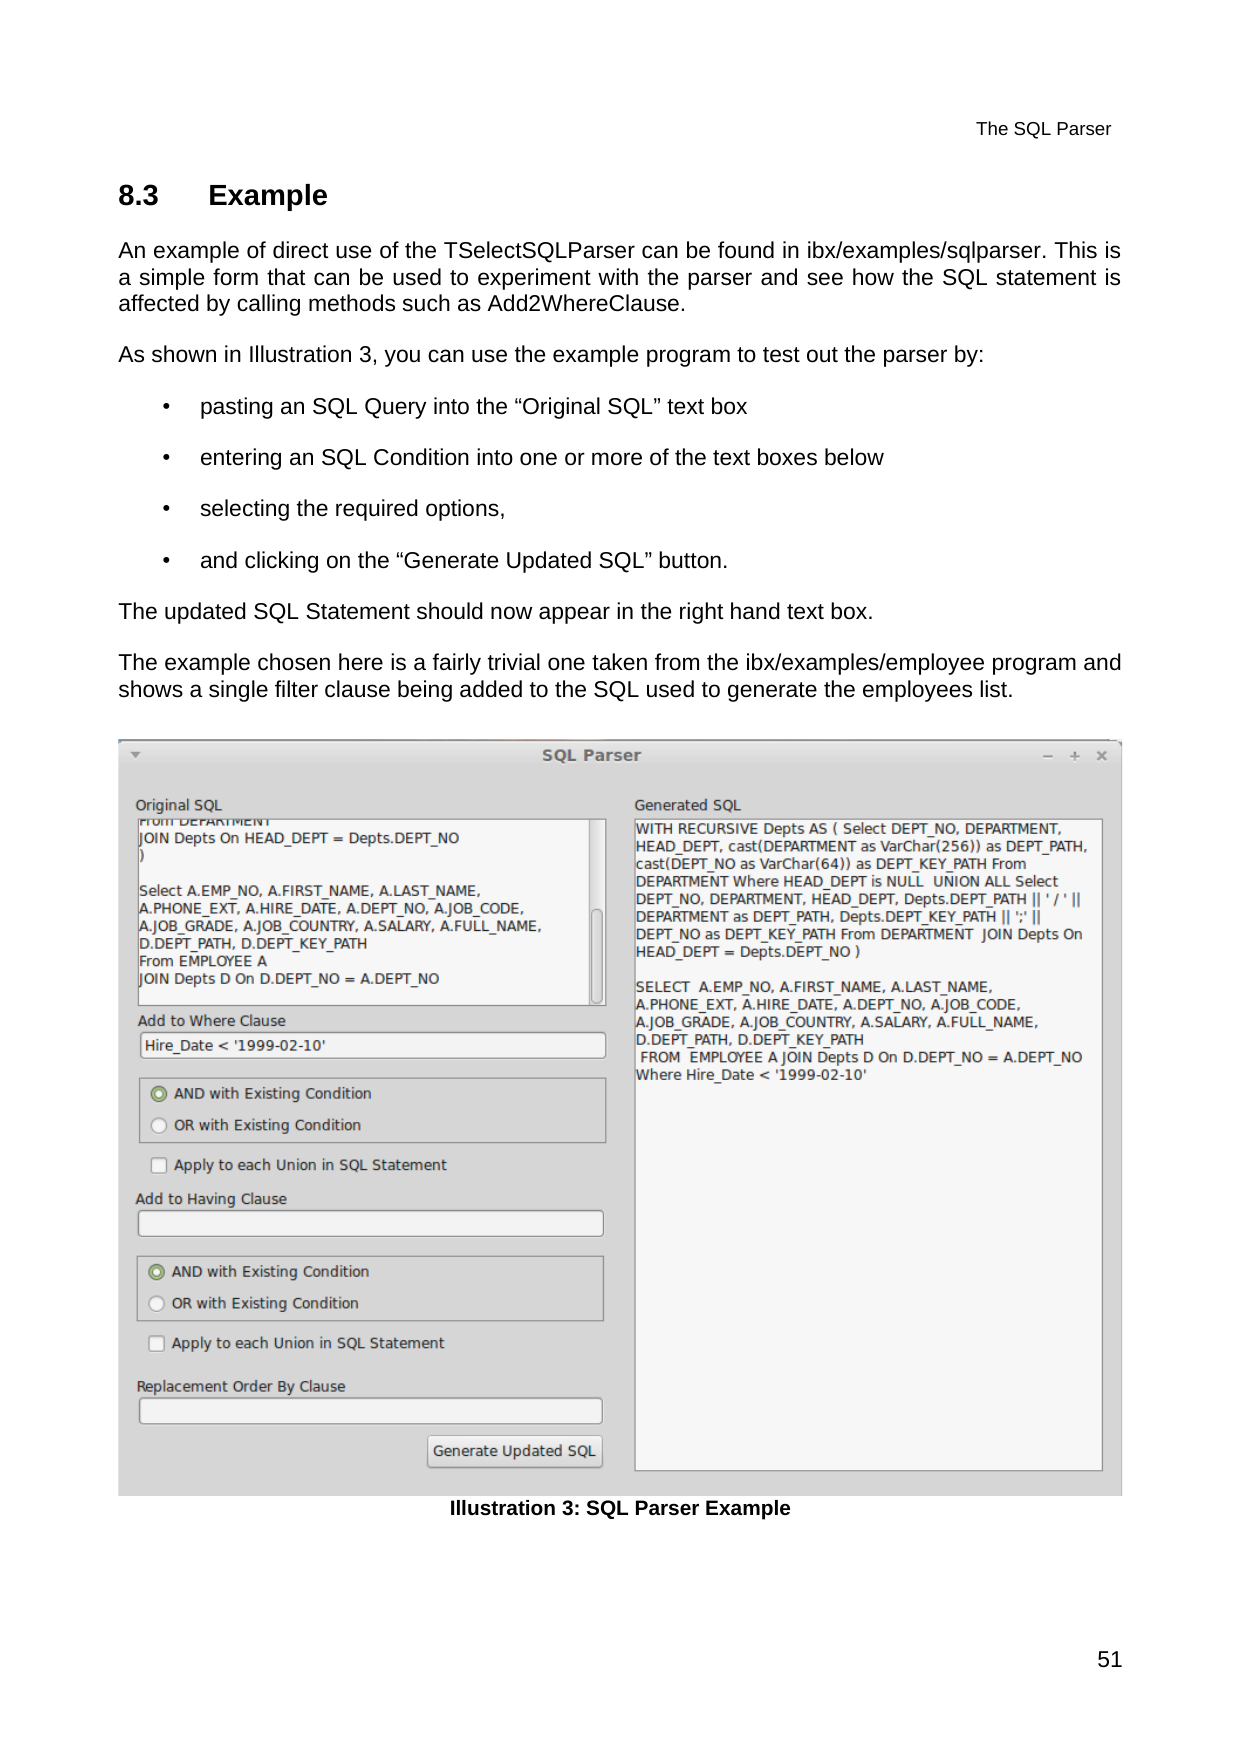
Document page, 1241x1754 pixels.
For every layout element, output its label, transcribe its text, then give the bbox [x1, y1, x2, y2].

list and clicking on the “Generate Updated SQL” button. [162, 547, 1122, 573]
text As shown in Illustration 3, you can use the example program to test out the parser by: [118, 341, 1122, 368]
text The updated SQL Statement should now appear in the right hand text box. [118, 598, 1122, 624]
text Illustration 3: SQL Parser Example [118, 1496, 1122, 1519]
list entering an SQL Condition into one or more of the text boxes below [162, 444, 1122, 470]
picture [118, 739, 1123, 1496]
text An example of direct use of the TSelectSQLParser can be found in ibx/examples/sqlparser. This is a simple form that can be used to experiment with the parser and see how the SQL statement is affected by calling methods such as Add2WhereClause. [118, 237, 1122, 316]
list pasting an SQL Query into the “Original SQL” text box [162, 393, 1122, 419]
list selecting the required options, [162, 495, 1122, 522]
text The example chosen here is a fairly trivial one taken from the ibx/examples/employee program and shows a single filter clause being added to the SQL used to generate the employees list. [118, 649, 1122, 702]
subtitle Example [118, 178, 1122, 212]
